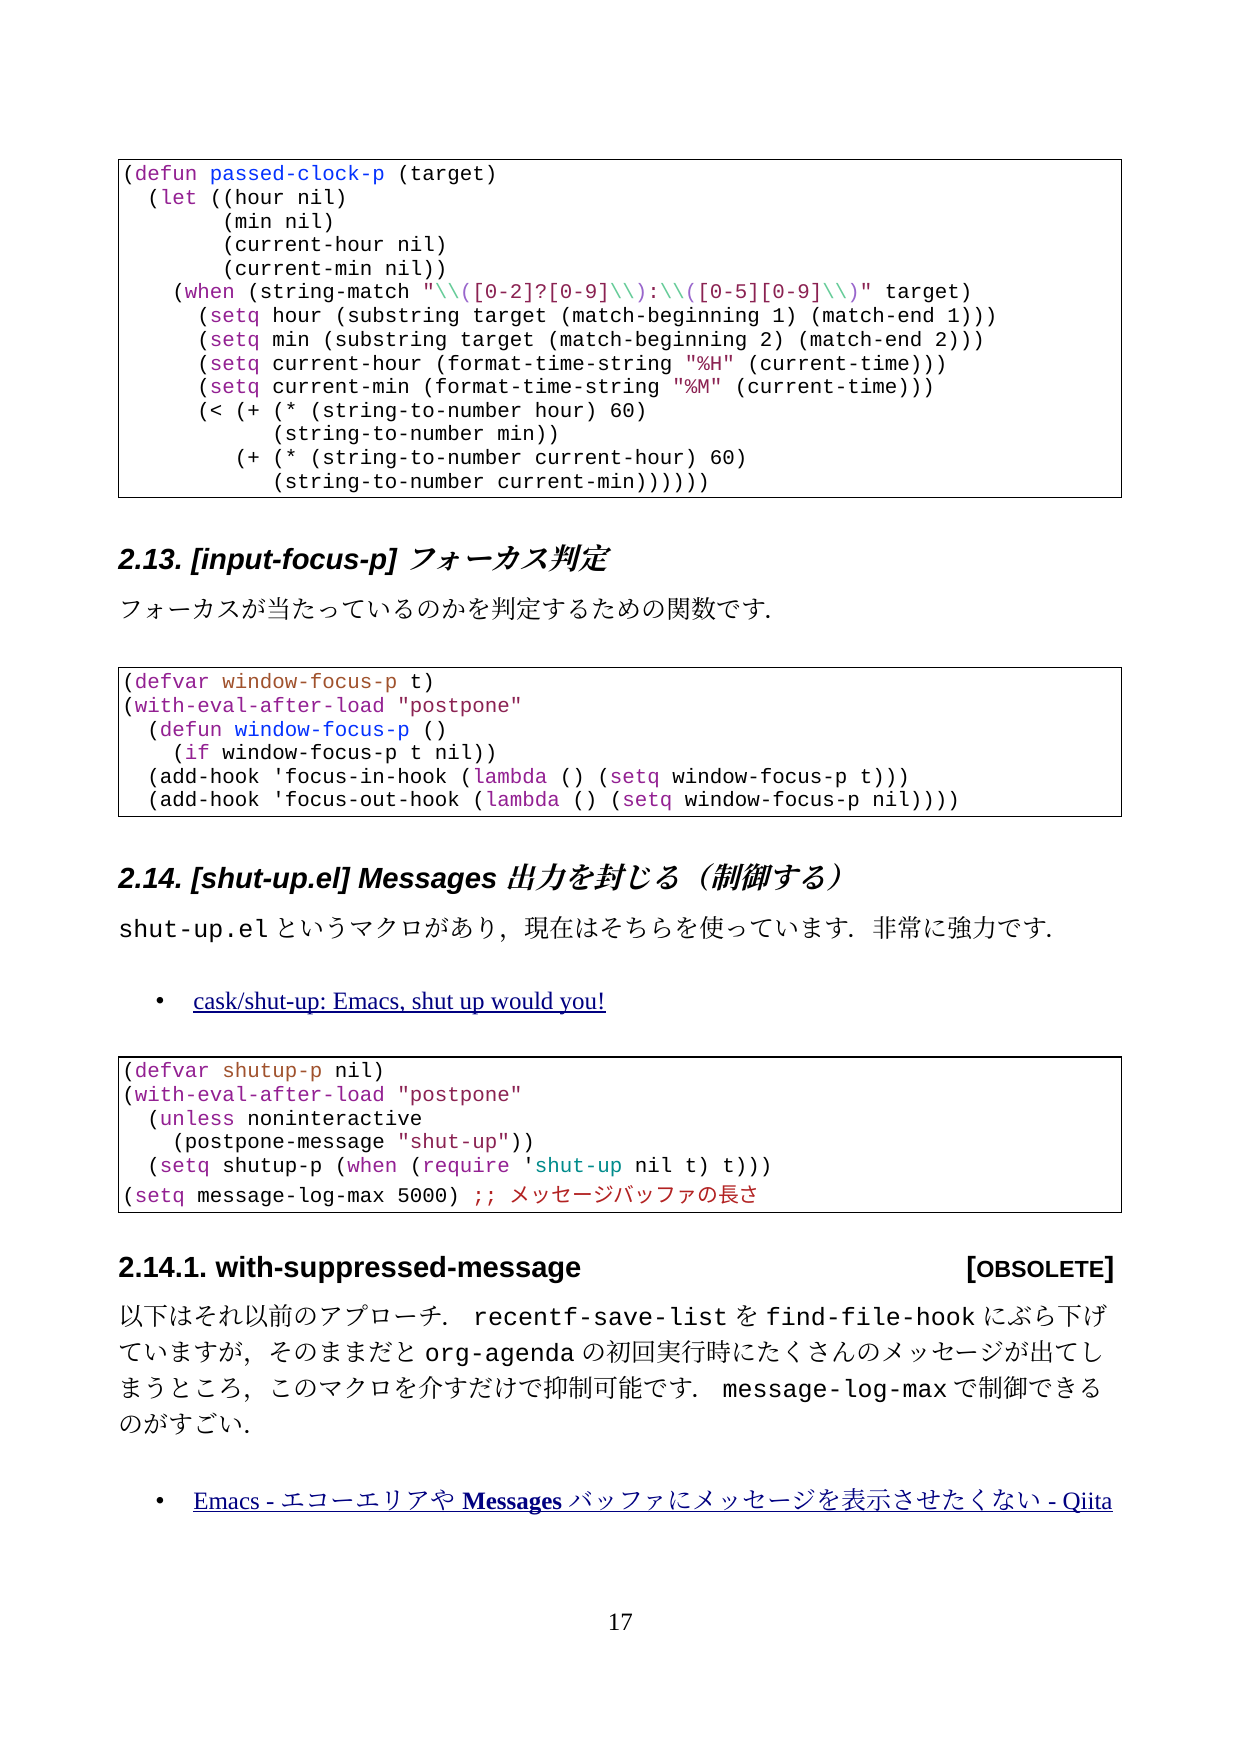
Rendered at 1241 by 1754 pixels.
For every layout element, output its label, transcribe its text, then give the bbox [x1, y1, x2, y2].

text (with-eval-after-load "postpone" [119, 1080, 1121, 1104]
text (defvar window-focus-p t) [119, 668, 1121, 691]
text (current-hour nil) [119, 230, 1121, 254]
text [118, 118, 1122, 147]
text (setq current-hour (format-time-string "%H" (current-time))) [119, 348, 1121, 372]
text (setq current-min (format-time-string "%M" (current-time))) [119, 372, 1121, 396]
text (add-hook 'focus-in-hook (lambda () (setq window-focus-p t))) [119, 762, 1121, 786]
text (+ (* (string-to-number current-hour) 60) [119, 443, 1121, 467]
subtitle with-suppressed-message [obsolete] [118, 1250, 1122, 1284]
text 以下はそれ以前のアプローチ． recentf-save-list を find-file-hook にぶら下げていますが，そのままだと org-agenda の初回実行時にたくさんのメッセージが出てしまうところ，このマクロを介すだけで抑制可能です． message-log-max で制御できるのがすごい． [118, 1296, 1122, 1470]
text (string-to-number current-min)))))) [119, 467, 1121, 497]
text フォーカスが当たっているのかを判定するための関数です． [118, 590, 1122, 655]
text (current-min nil)) [119, 254, 1121, 278]
text (min nil) [119, 207, 1121, 230]
text shut-up.el というマクロがあり，現在はそちらを使っています．非常に強力です． [118, 909, 1122, 974]
text (setq min (substring target (match-beginning 2) (match-end 2))) [119, 325, 1121, 348]
text (with-eval-after-load "postpone" [119, 691, 1121, 714]
subtitle [shut-up.el] Messages 出力を封じる（制御する） [118, 854, 1122, 896]
list cask/shut-up: Emacs, shut up would you! [156, 986, 1122, 1044]
text (defun passed-clock-p (target) [119, 160, 1121, 183]
text (defvar shutup-p nil) [119, 1058, 1121, 1080]
list Emacs - エコーエリアや Messages バッファにメッセージを表示させたくない - Qiita [156, 1482, 1122, 1545]
subtitle [input-focus-p] フォーカス判定 [118, 536, 1122, 578]
text (< (+ (* (string-to-number hour) 60) [119, 396, 1121, 419]
text (setq shutup-p (when (require 'shut-up nil t) t))) [119, 1151, 1121, 1174]
text (string-to-number min)) [119, 419, 1121, 443]
text (if window-focus-p t nil)) [119, 738, 1121, 762]
text (add-hook 'focus-out-hook (lambda () (setq window-focus-p nil)))) [119, 786, 1121, 816]
text (let ((hour nil) [119, 183, 1121, 207]
text (postpone-message "shut-up")) [119, 1127, 1121, 1151]
text (defun window-focus-p () [119, 714, 1121, 738]
text (setq hour (substring target (match-beginning 1) (match-end 1))) [119, 301, 1121, 325]
text (setq message-log-max 5000) ;; メッセージバッファの長さ [119, 1174, 1121, 1212]
text (unless noninteractive [119, 1104, 1121, 1127]
text (when (string-match "\\([0-2]?[0-9]\\):\\([0-5][0-9]\\)" target) [119, 278, 1121, 301]
